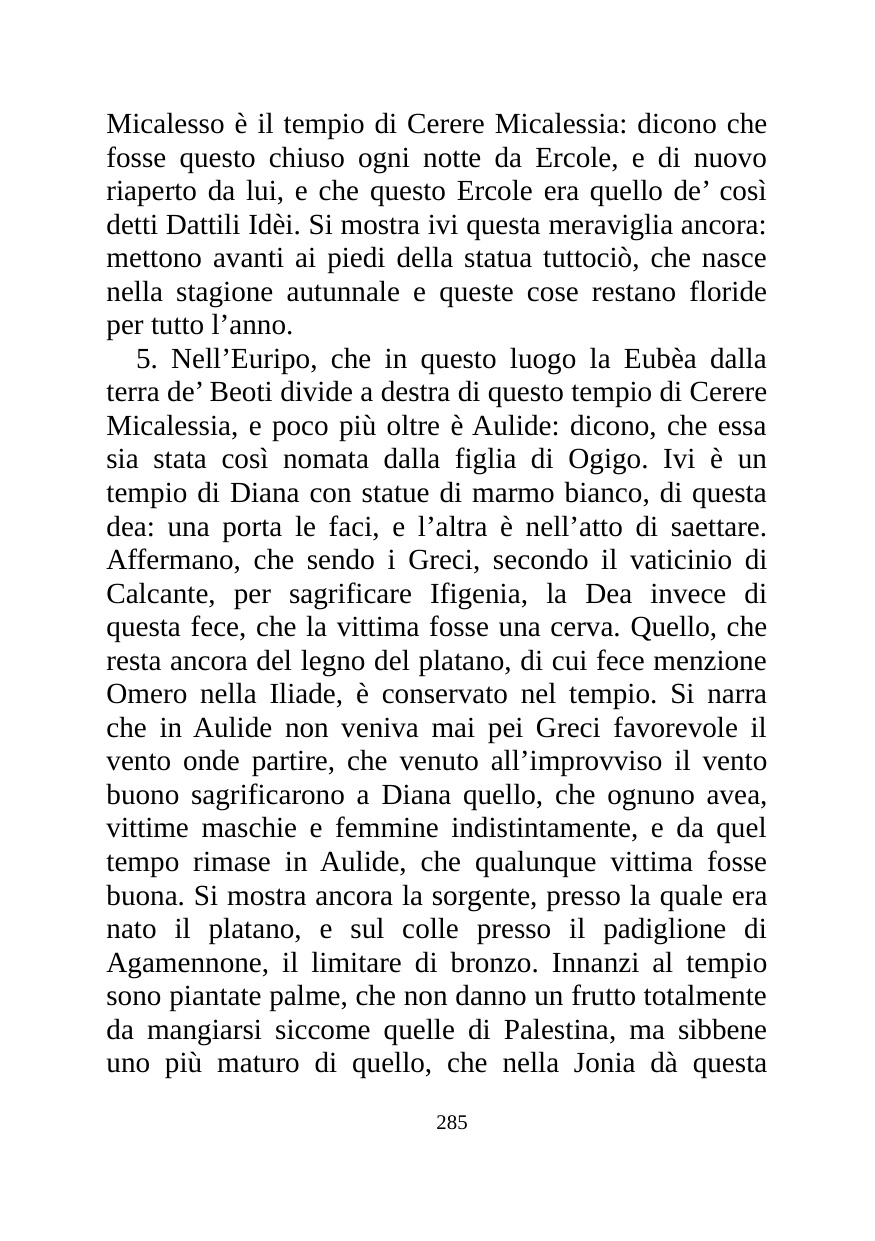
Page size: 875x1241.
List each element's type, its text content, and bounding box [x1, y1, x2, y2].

text Micalesso è il tempio di Cerere Micalessia: dicono che fosse questo chiuso ogni notte da Ercole, e di nuovo riaperto da lui, e che questo Ercole era quello de’ così detti Dattili Idèi. Si mostra ivi questa meraviglia ancora: mettono avanti ai piedi della statua tuttociò, che nasce nella stagione autunnale e queste cose restano floride per tutto l’anno. [106, 106, 768, 341]
text 5. Nell’Euripo, che in questo luogo la Eubèa dalla terra de’ Beoti divide a destra di questo tempio di Cerere Micalessia, e poco più oltre è Aulide: dicono, che essa sia stata così nomata dalla figlia di Ogigo. Ivi è un tempio di Diana con statue di marmo bianco, di questa dea: una porta le faci, e l’altra è nell’atto di saettare. Affermano, che sendo i Greci, secondo il vaticinio di Calcante, per sagrificare Ifigenia, la Dea invece di questa fece, che la vittima fosse una cerva. Quello, che resta ancora del legno del platano, di cui fece menzione Omero nella Iliade, è conservato nel tempio. Si narra che in Aulide non veniva mai pei Greci favorevole il vento onde partire, che venuto all’improvviso il vento buono sagrificarono a Diana quello, che ognuno avea, vittime maschie e femmine indistintamente, e da quel tempo rimase in Aulide, che qualunque vittima fosse buona. Si mostra ancora la sorgente, presso la quale era nato il platano, e sul colle presso il padiglione di Agamennone, il limitare di bronzo. Innanzi al tempio sono piantate palme, che non danno un frutto totalmente da mangiarsi siccome quelle di Palestina, ma sibbene uno più maturo di quello, che nella Jonia dà questa [106, 341, 768, 1079]
